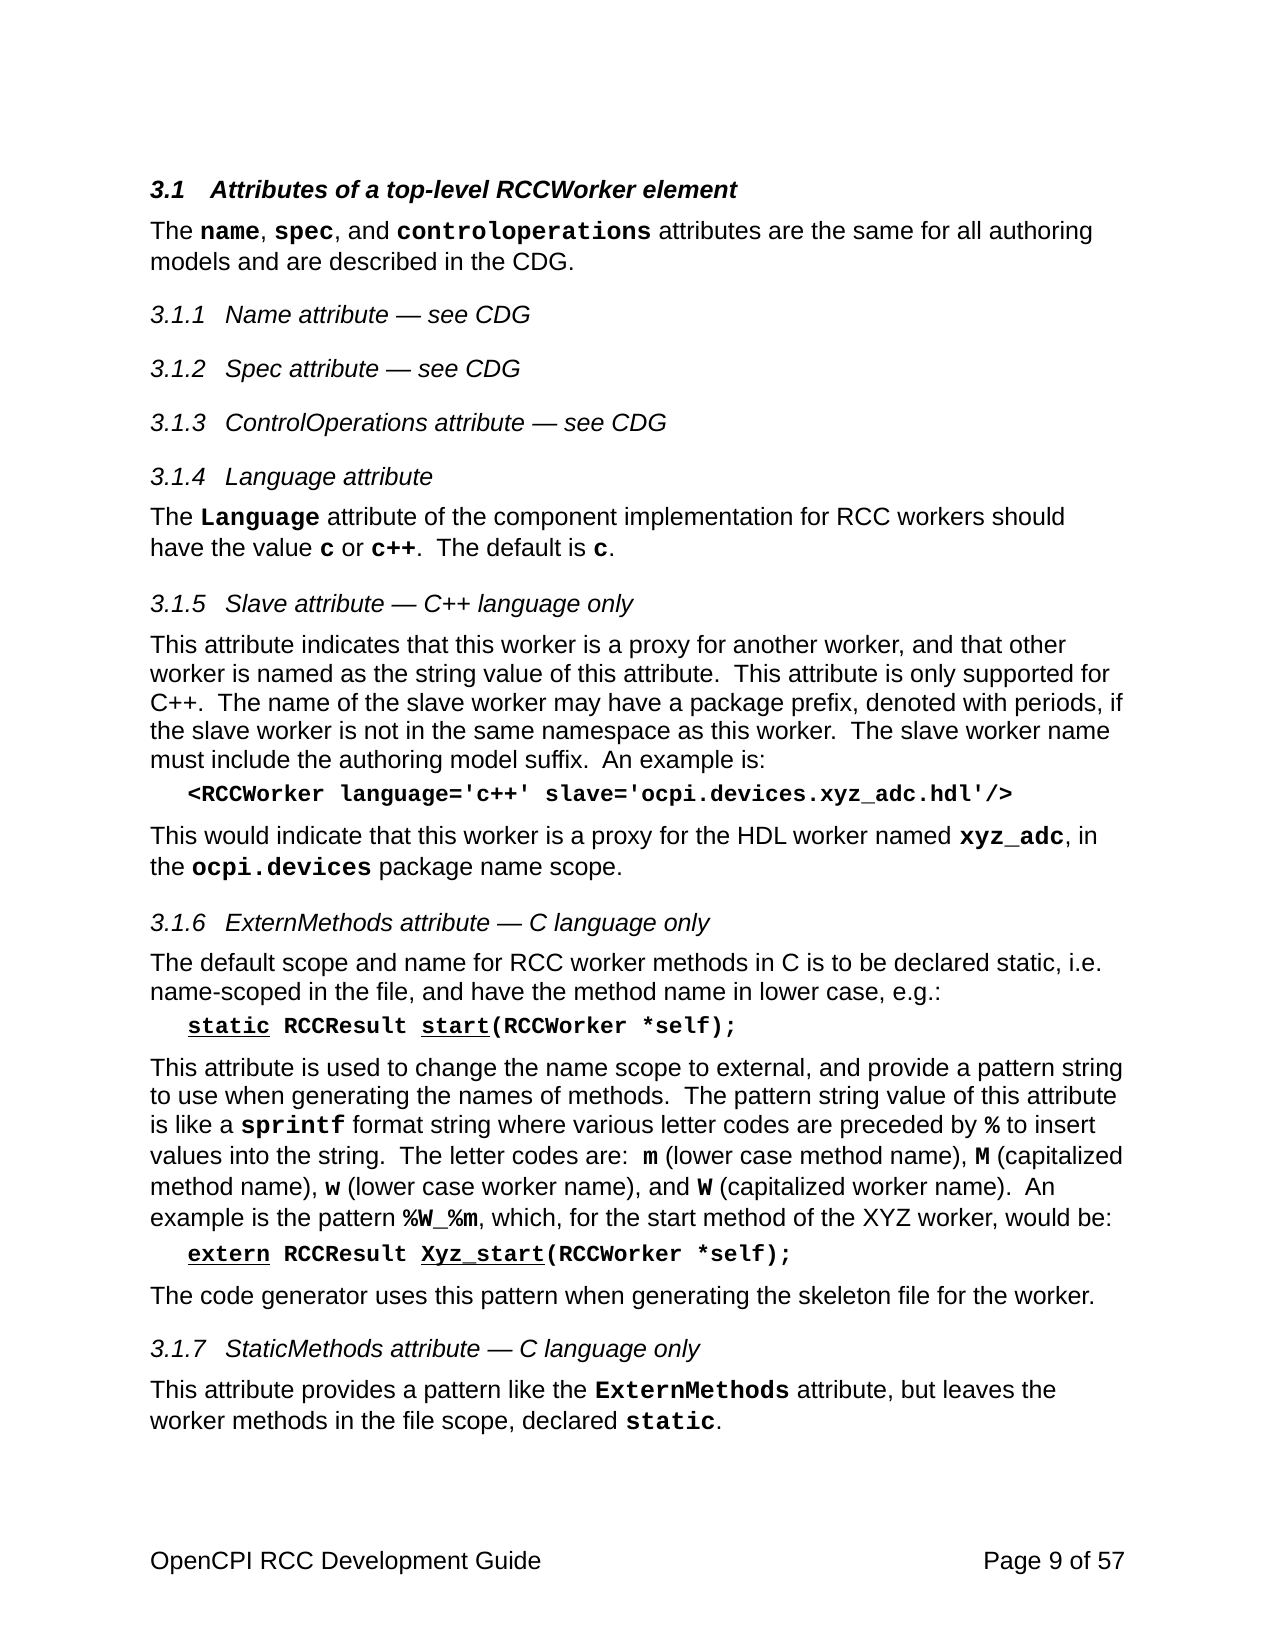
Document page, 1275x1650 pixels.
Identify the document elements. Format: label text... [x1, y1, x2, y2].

subtitle Name attribute — see CDG [150, 300, 1125, 329]
text This would indicate that this worker is a proxy for the HDL worker named xyz_adc, in the ocpi.devices package name scope. [150, 821, 1125, 882]
subtitle ControlOperations attribute — see CDG [150, 408, 1125, 437]
text This attribute indicates that this worker is a proxy for another worker, and that other worker is named as the string value of this attribute. This attribute is only supported for C++. The name of the slave worker may have a package prefix, denoted with periods, if the slave worker is not in the same namespace as this worker. The slave worker name must include the authoring model suffix. An example is: [150, 630, 1125, 774]
text The code generator uses this pattern when generating the skeleton file for the worker. [150, 1281, 1125, 1309]
text The name, spec, and controloperations attributes are the same for all authoring models and are described in the CDG. [150, 216, 1125, 275]
subtitle ExternMethods attribute — C language only [150, 907, 1125, 936]
text extern RCCResult Xyz_start(RCCWorker *self); [187, 1243, 1125, 1269]
text static RCCResult start(RCCWorker *self); [187, 1015, 1125, 1041]
subtitle Attributes of a top-level RCCWorker element [150, 175, 1125, 204]
subtitle Spec attribute — see CDG [150, 354, 1125, 383]
text This attribute provides a pattern like the ExternMethods attribute, but leaves the worker methods in the file scope, declared static. [150, 1375, 1125, 1437]
subtitle Language attribute [150, 462, 1125, 490]
subtitle Slave attribute — C++ language only [150, 589, 1125, 618]
text This attribute is used to change the name scope to external, and provide a pattern string to use when generating the names of methods. The pattern string value of this attribute is like a sprintf format string where various letter codes are preceded by % to insert values into the string. The letter codes are: m (lower case method name), M (capitalized method name), w (lower case worker name), and W (capitalized worker name). An example is the pattern %W_%m, which, for the start method of the XYZ worker, would be: [150, 1053, 1125, 1234]
text <RCCWorker language='c++' slave='ocpi.devices.xyz_adc.hdl'/> [187, 783, 1125, 809]
text The default scope and name for RCC worker methods in C is to be declared static, i.e. name-scoped in the file, and have the method name in lower case, e.g.: [150, 948, 1125, 1006]
subtitle StaticMethods attribute — C language only [150, 1334, 1125, 1363]
text The Language attribute of the component implementation for RCC workers should have the value c or c++. The default is c. [150, 502, 1125, 564]
